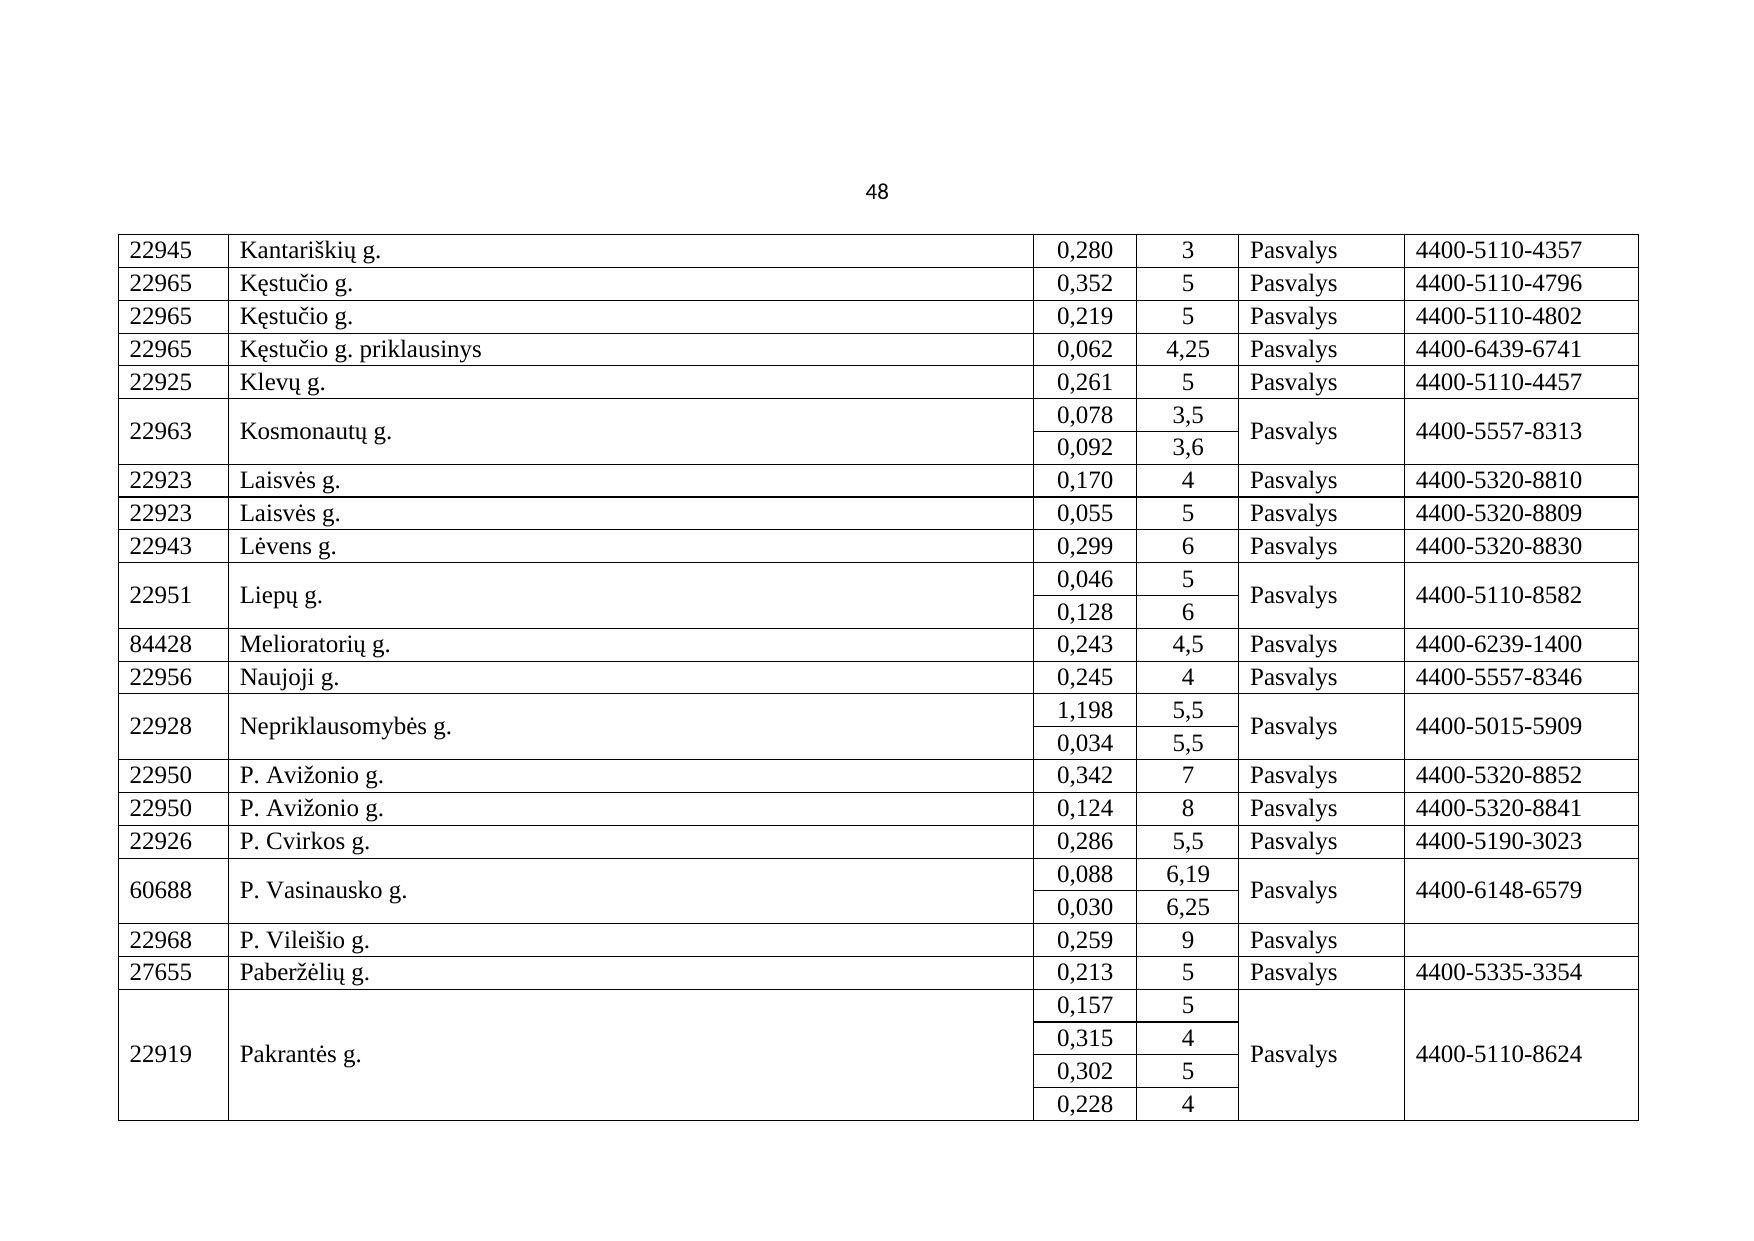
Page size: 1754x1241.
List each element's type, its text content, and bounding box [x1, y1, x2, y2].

table_cell 3,5 [1137, 399, 1238, 431]
table_cell 0,157 [1034, 990, 1136, 1021]
table_cell 5 [1137, 498, 1238, 529]
table_cell Pasvalys [1239, 793, 1404, 824]
table_cell 0,030 [1034, 891, 1136, 923]
table_cell 4400-6148-6579 [1405, 859, 1638, 923]
table_cell Nepriklausomybės g. [229, 694, 1033, 759]
table_cell 0,170 [1034, 465, 1136, 496]
table_cell 0,302 [1034, 1055, 1136, 1087]
table_cell Kęstučio g. [229, 301, 1033, 332]
table_cell 84428 [119, 629, 228, 661]
table_cell Naujoji g. [229, 662, 1033, 693]
table_cell 5 [1137, 268, 1238, 299]
table_cell 22943 [119, 530, 228, 562]
table_cell 22956 [119, 662, 228, 693]
table_cell 5 [1137, 563, 1238, 595]
table_cell 3,6 [1137, 432, 1238, 464]
table_cell 0,286 [1034, 826, 1136, 857]
table_cell 6,25 [1137, 891, 1238, 923]
table_cell 22968 [119, 924, 228, 956]
table_cell Pasvalys [1239, 235, 1404, 267]
table_cell Laisvės g. [229, 465, 1033, 496]
table_cell Pasvalys [1239, 826, 1404, 857]
table_cell 4400-5557-8313 [1405, 399, 1638, 464]
table_cell Pasvalys [1239, 629, 1404, 661]
table_cell Kantariškių g. [229, 235, 1033, 267]
table_cell 4400-5190-3023 [1405, 826, 1638, 857]
table_cell 0,092 [1034, 432, 1136, 464]
table_cell 22951 [119, 563, 228, 628]
table_cell Pasvalys [1239, 399, 1404, 464]
table_cell 0,078 [1034, 399, 1136, 431]
table_cell Pasvalys [1239, 694, 1404, 759]
table_cell 27655 [119, 957, 228, 989]
table_cell 5 [1137, 1055, 1238, 1087]
table_cell 4400-5320-8810 [1405, 465, 1638, 496]
table_cell 0,352 [1034, 268, 1136, 299]
table_cell Liepų g. [229, 563, 1033, 628]
table_cell 0,228 [1034, 1088, 1136, 1120]
table_cell 4400-5557-8346 [1405, 662, 1638, 693]
table_cell P. Avižonio g. [229, 760, 1033, 792]
table_cell Pasvalys [1239, 990, 1404, 1120]
table_cell 3 [1137, 235, 1238, 267]
table_cell 0,280 [1034, 235, 1136, 267]
table_cell 1,198 [1034, 694, 1136, 726]
table_cell 0,243 [1034, 629, 1136, 661]
table_cell 22950 [119, 793, 228, 824]
table_cell Klevų g. [229, 366, 1033, 398]
table_cell 22919 [119, 990, 228, 1120]
table_cell 4400-5110-8582 [1405, 563, 1638, 628]
table_cell 0,062 [1034, 334, 1136, 365]
table_cell 5 [1137, 301, 1238, 332]
table_cell 0,315 [1034, 1023, 1136, 1054]
table_cell 4 [1137, 1023, 1238, 1054]
table_cell 5 [1137, 990, 1238, 1021]
table_cell 4400-5110-4457 [1405, 366, 1638, 398]
table_cell 4400-5110-4796 [1405, 268, 1638, 299]
table_cell 0,342 [1034, 760, 1136, 792]
table_cell 5,5 [1137, 826, 1238, 857]
table_cell Pasvalys [1239, 662, 1404, 693]
table_cell 4400-5110-4802 [1405, 301, 1638, 332]
table_cell 4400-5320-8809 [1405, 498, 1638, 529]
table_cell 0,261 [1034, 366, 1136, 398]
table_cell 4 [1137, 662, 1238, 693]
table_cell 22965 [119, 301, 228, 332]
table_cell 0,128 [1034, 596, 1136, 628]
table_cell 0,219 [1034, 301, 1136, 332]
table_cell 0,299 [1034, 530, 1136, 562]
table_cell 22945 [119, 235, 228, 267]
table_cell 4400-6439-6741 [1405, 334, 1638, 365]
table_cell 22965 [119, 334, 228, 365]
table_cell Pakrantės g. [229, 990, 1033, 1120]
table_cell Paberžėlių g. [229, 957, 1033, 989]
table_cell 22926 [119, 826, 228, 857]
table_cell Pasvalys [1239, 859, 1404, 923]
table_cell [1405, 924, 1638, 956]
table_cell Pasvalys [1239, 760, 1404, 792]
table_cell 22950 [119, 760, 228, 792]
table_cell 22923 [119, 465, 228, 496]
table_cell 4400-5015-5909 [1405, 694, 1638, 759]
table_cell P. Cvirkos g. [229, 826, 1033, 857]
table_cell 0,088 [1034, 859, 1136, 890]
table_cell 4,25 [1137, 334, 1238, 365]
table_cell 4400-6239-1400 [1405, 629, 1638, 661]
table_cell 8 [1137, 793, 1238, 824]
table_cell 5,5 [1137, 694, 1238, 726]
table_cell P. Avižonio g. [229, 793, 1033, 824]
table_cell 22928 [119, 694, 228, 759]
table_cell 22965 [119, 268, 228, 299]
table_cell 4400-5320-8830 [1405, 530, 1638, 562]
table_cell Kosmonautų g. [229, 399, 1033, 464]
table_cell 5 [1137, 366, 1238, 398]
table_cell 4400-5335-3354 [1405, 957, 1638, 989]
table_cell Pasvalys [1239, 366, 1404, 398]
table_cell P. Vasinausko g. [229, 859, 1033, 923]
table_cell Pasvalys [1239, 957, 1404, 989]
table_cell 22923 [119, 498, 228, 529]
table_cell 0,034 [1034, 727, 1136, 759]
table_cell 22963 [119, 399, 228, 464]
table_cell 0,259 [1034, 924, 1136, 956]
table_cell Kęstučio g. [229, 268, 1033, 299]
table_cell 9 [1137, 924, 1238, 956]
table_cell 0,124 [1034, 793, 1136, 824]
table_cell 0,213 [1034, 957, 1136, 989]
table_cell 4400-5110-8624 [1405, 990, 1638, 1120]
table_cell 4,5 [1137, 629, 1238, 661]
table_cell 5,5 [1137, 727, 1238, 759]
table_cell 4 [1137, 1088, 1238, 1120]
table_cell Pasvalys [1239, 924, 1404, 956]
table_cell 4400-5320-8852 [1405, 760, 1638, 792]
table_cell 4400-5110-4357 [1405, 235, 1638, 267]
table_cell 6 [1137, 530, 1238, 562]
table_cell 4 [1137, 465, 1238, 496]
table_cell 5 [1137, 957, 1238, 989]
table_cell Pasvalys [1239, 268, 1404, 299]
table_cell Laisvės g. [229, 498, 1033, 529]
table_cell Melioratorių g. [229, 629, 1033, 661]
table_cell 22925 [119, 366, 228, 398]
table_cell 0,245 [1034, 662, 1136, 693]
table_cell 0,046 [1034, 563, 1136, 595]
table_cell Pasvalys [1239, 563, 1404, 628]
table_cell 6,19 [1137, 859, 1238, 890]
table_cell Pasvalys [1239, 301, 1404, 332]
table_cell Pasvalys [1239, 465, 1404, 496]
table_cell P. Vileišio g. [229, 924, 1033, 956]
table_cell 0,055 [1034, 498, 1136, 529]
table_cell 6 [1137, 596, 1238, 628]
table_cell 60688 [119, 859, 228, 923]
table_cell Lėvens g. [229, 530, 1033, 562]
table_cell Pasvalys [1239, 530, 1404, 562]
table_cell 7 [1137, 760, 1238, 792]
table_cell Pasvalys [1239, 334, 1404, 365]
table_cell 4400-5320-8841 [1405, 793, 1638, 824]
table_cell Kęstučio g. priklausinys [229, 334, 1033, 365]
table_cell Pasvalys [1239, 498, 1404, 529]
